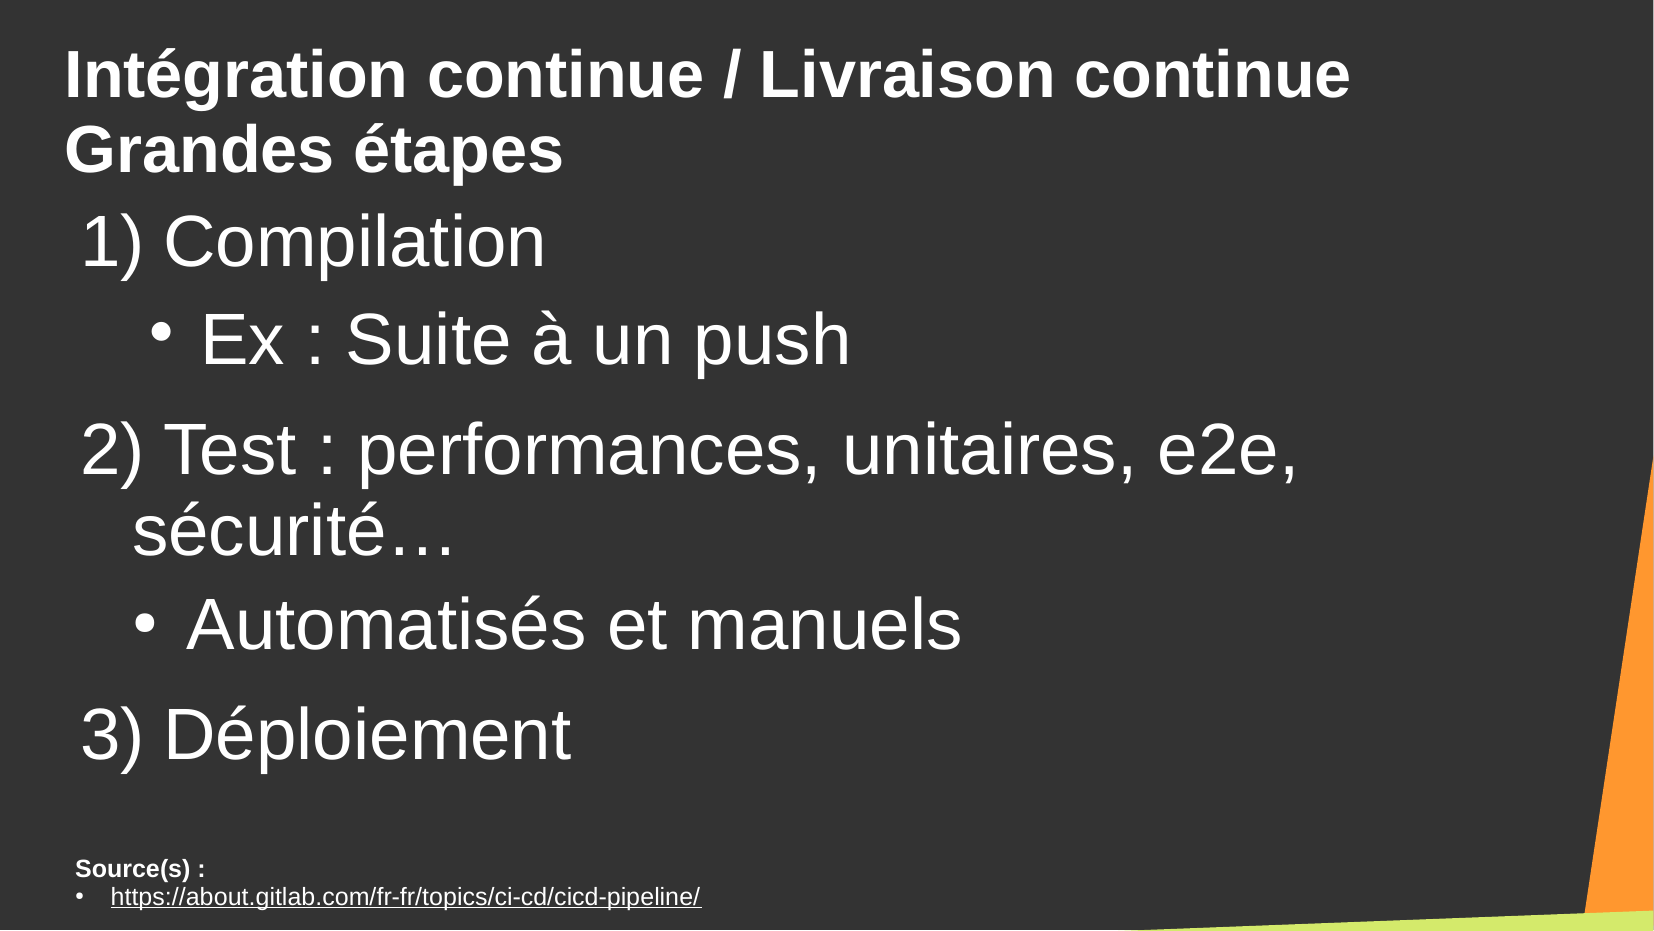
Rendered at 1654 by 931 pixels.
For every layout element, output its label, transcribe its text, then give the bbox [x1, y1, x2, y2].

text_box [1118, 451, 1654, 931]
title Intégration continue / Livraison continue Grandes étapes [64, 37, 1388, 187]
list Compilation Ex : Suite à un push Test : performances, unitaires, e2e, sécurité… Automatisés et manuels Déploiement [63, 200, 1542, 780]
text_box Source(s) : https://about.gitlab.com/fr-fr/topics/ci-cd/cicd-pipeline/ [60, 826, 1524, 919]
